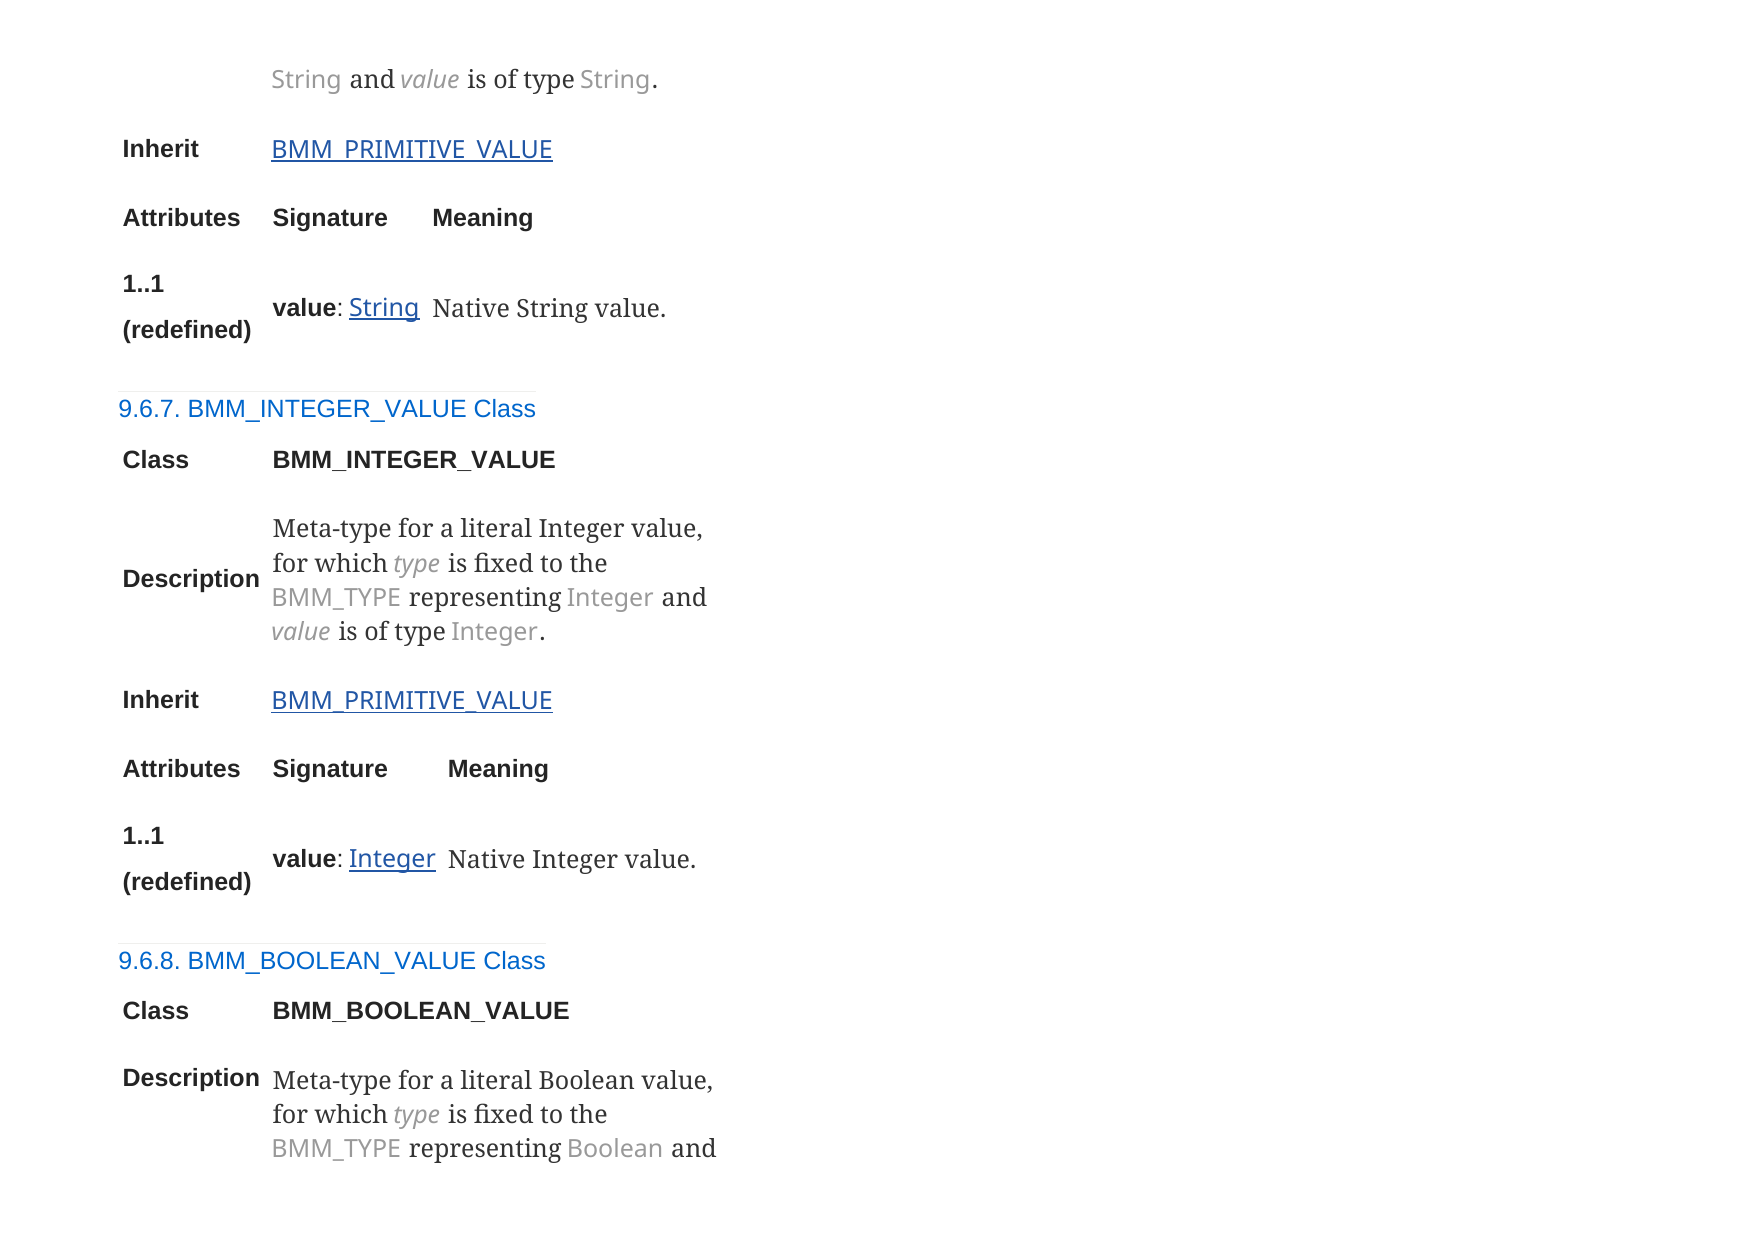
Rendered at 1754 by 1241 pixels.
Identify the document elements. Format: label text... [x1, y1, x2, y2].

table_header BMM_INTEGER_VALUE [268, 442, 711, 508]
table_cell 1..1 (redefined) [118, 818, 268, 930]
table_cell Description [118, 508, 268, 680]
table_cell Description [118, 1060, 268, 1168]
table_cell Meaning [428, 200, 679, 266]
table_cell 1..1 (redefined) [118, 266, 268, 379]
table_cell Signature [268, 751, 443, 818]
table_cell Meta-type for a literal Boolean value, for which type is fixed to the BMM_TYPE representing Boolean and value is of type Boolean. [268, 1060, 726, 1168]
table_cell Inherit [118, 680, 268, 751]
table_header BMM_BOOLEAN_VALUE [268, 993, 726, 1059]
table_cell Signature [268, 200, 428, 266]
table_cell value: Integer [268, 818, 443, 930]
subtitle 9.6.8. BMM_BOOLEAN_VALUE Class [118, 943, 1695, 974]
table_cell Meta-type for a literal Integer value, for which type is fixed to the BMM_TYPE representing Integer and value is of type Integer. [268, 508, 711, 680]
table_cell BMM_PRIMITIVE_VALUE [268, 680, 711, 751]
table_cell Meaning [443, 751, 711, 818]
table_cell Meta-type for a literal String value, for which type is fixed to the BMM_TYPE representing String and value is of type String. [268, 59, 679, 128]
table_cell value: String [268, 266, 428, 379]
subtitle 9.6.7. BMM_INTEGER_VALUE Class [118, 391, 1695, 423]
table_header Class [118, 993, 268, 1059]
table_cell Attributes [118, 751, 268, 818]
table_cell Native Integer value. [443, 818, 711, 930]
table_cell Attributes [118, 200, 268, 266]
table_cell Native String value. [428, 266, 679, 379]
table_header Class [118, 442, 268, 508]
table_cell Description [118, 59, 268, 128]
table_cell Inherit [118, 129, 268, 200]
table_cell BMM_PRIMITIVE_VALUE [268, 129, 679, 200]
